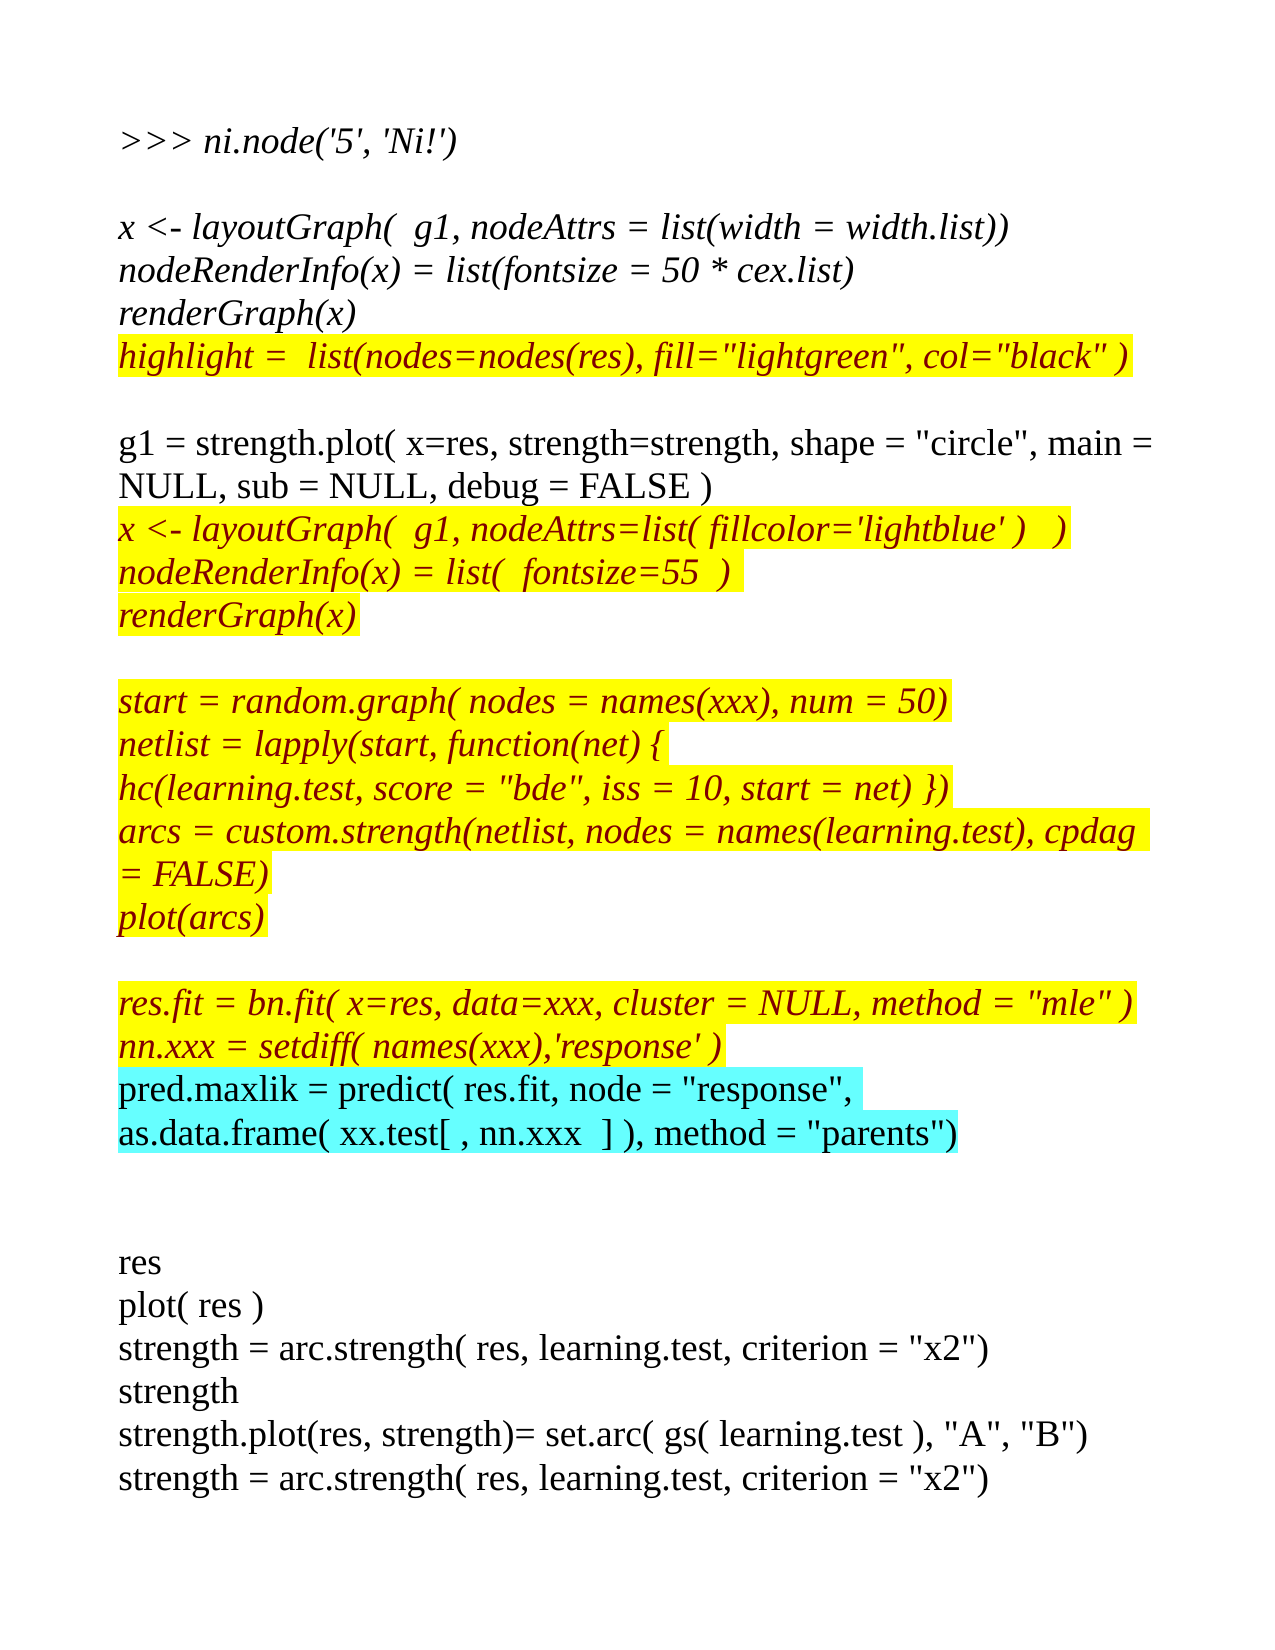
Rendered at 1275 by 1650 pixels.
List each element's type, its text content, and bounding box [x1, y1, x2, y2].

text start = random.graph( nodes = names(xxx), num = 50) [118, 679, 1157, 722]
text res [118, 1239, 1157, 1282]
text renderGraph(x) [118, 291, 1157, 334]
text nodeRenderInfo(x) = list( fontsize=55 ) [118, 549, 1157, 592]
text plot( res ) [118, 1282, 1157, 1326]
text renderGraph(x) [118, 592, 1157, 636]
text strength.plot(res, strength)= set.arc( gs( learning.test ), "A", "B") [118, 1412, 1157, 1455]
text highlight = list(nodes=nodes(res), fill="lightgreen", col="black" ) [118, 334, 1157, 377]
text x <- layoutGraph( g1, nodeAttrs = list(width = width.list)) [118, 204, 1157, 247]
text x <- layoutGraph( g1, nodeAttrs=list( fillcolor='lightblue' ) ) [118, 506, 1157, 549]
text strength [118, 1369, 1157, 1412]
text res.fit = bn.fit( x=res, data=xxx, cluster = NULL, method = "mle" ) [118, 981, 1157, 1024]
text hc(learning.test, score = "bde", iss = 10, start = net) }) [118, 765, 1157, 808]
text nn.xxx = setdiff( names(xxx),'response' ) [118, 1024, 1157, 1067]
text nodeRenderInfo(x) = list(fontsize = 50 * cex.list) [118, 247, 1157, 291]
text pred.maxlik = predict( res.fit, node = "response", as.data.frame( xx.test[ , nn.xxx ] ), method = "parents") [118, 1067, 1157, 1153]
text >>> ni.node('5', 'Ni!') [118, 118, 1157, 161]
text strength = arc.strength( res, learning.test, criterion = "x2") [118, 1455, 1157, 1498]
text arcs = custom.strength(netlist, nodes = names(learning.test), cpdag = FALSE) [118, 808, 1157, 894]
text plot(arcs) [118, 894, 1157, 937]
text netlist = lapply(start, function(net) { [118, 722, 1157, 765]
text strength = arc.strength( res, learning.test, criterion = "x2") [118, 1326, 1157, 1369]
text g1 = strength.plot( x=res, strength=strength, shape = "circle", main = NULL, sub = NULL, debug = FALSE ) [118, 420, 1157, 506]
